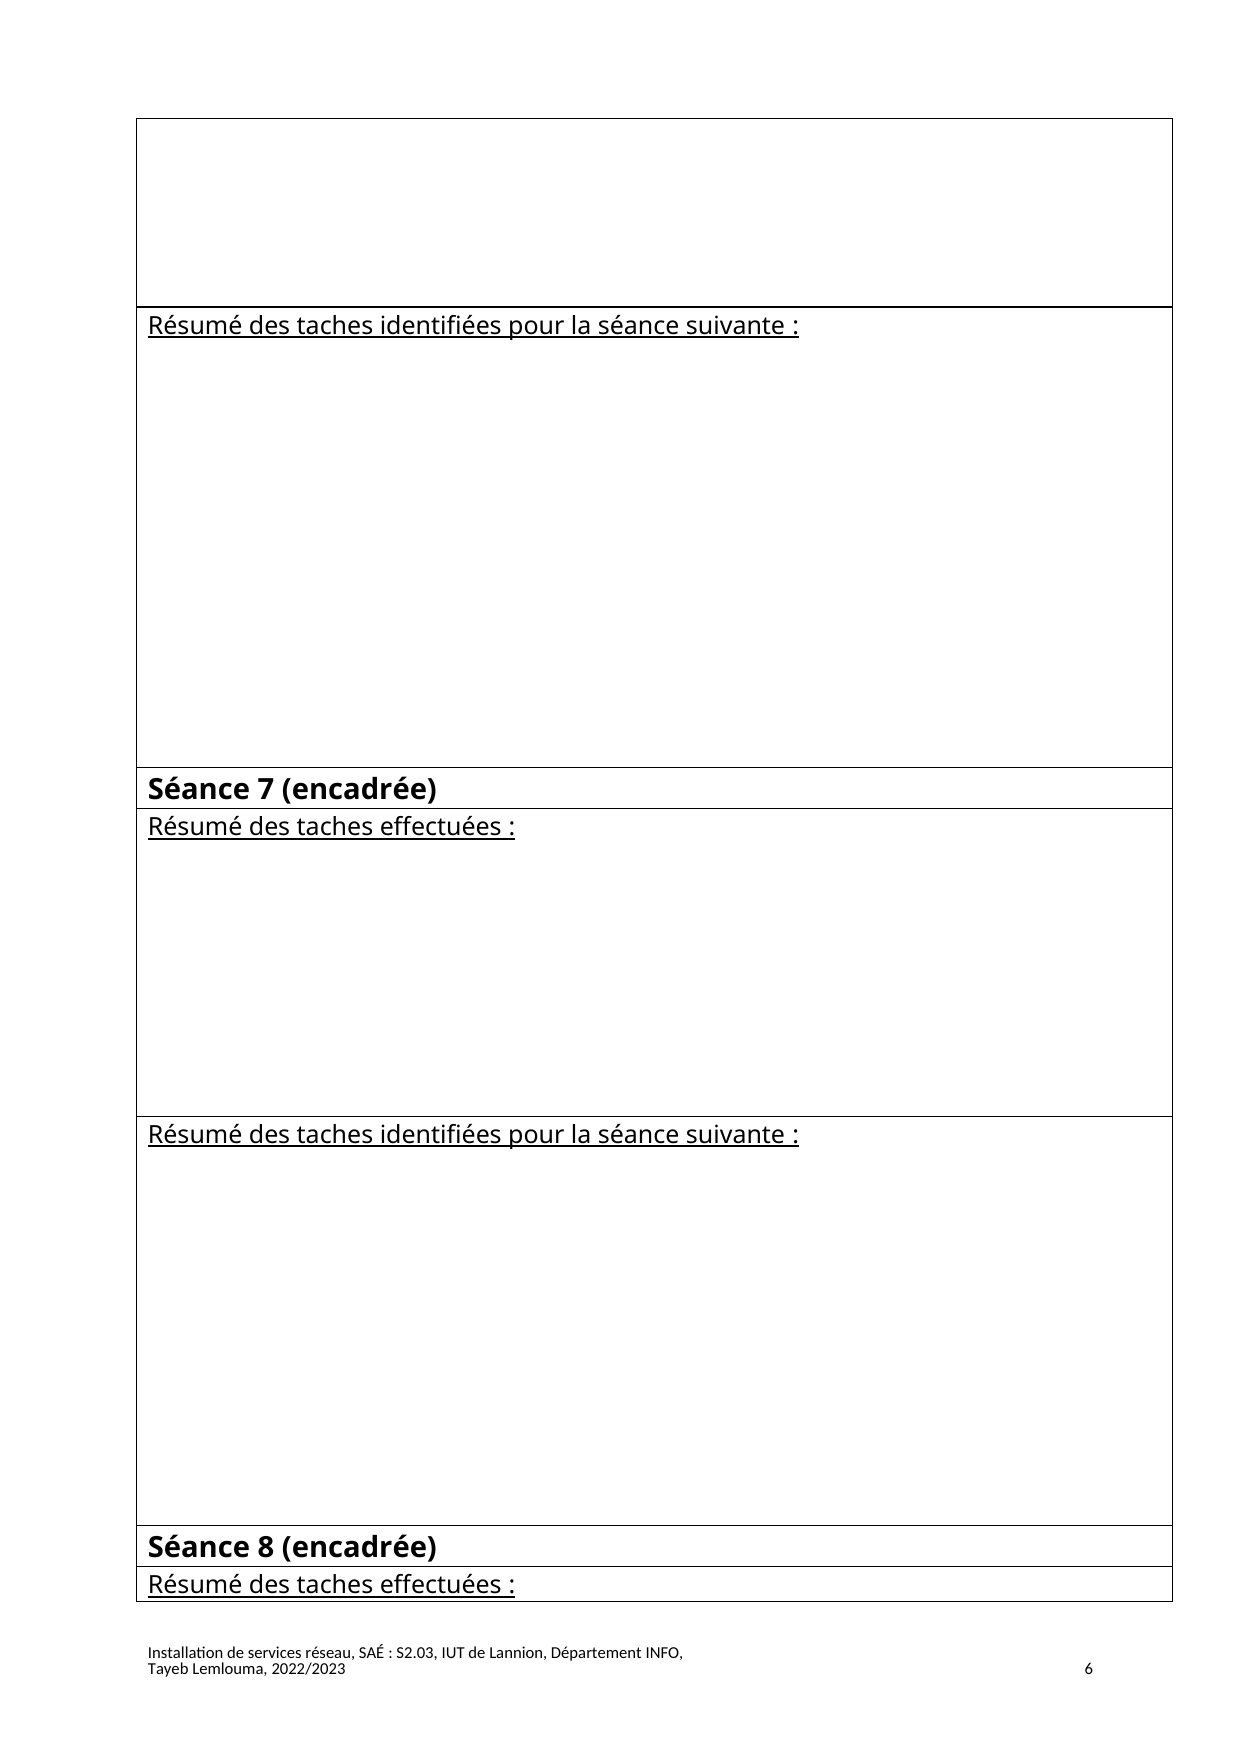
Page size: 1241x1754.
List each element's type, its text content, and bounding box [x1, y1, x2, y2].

table_cell Séance 7 (encadrée) [137, 768, 1172, 808]
table_cell Résumé des taches effectuées : [137, 1567, 1172, 1601]
table_cell [137, 119, 1172, 306]
table_cell Résumé des taches identifiées pour la séance suivante : [137, 308, 1172, 767]
table_cell Résumé des taches identifiées pour la séance suivante : [137, 1117, 1172, 1525]
table_cell Séance 8 (encadrée) [137, 1526, 1172, 1566]
table_cell Résumé des taches effectuées : [137, 809, 1172, 1116]
